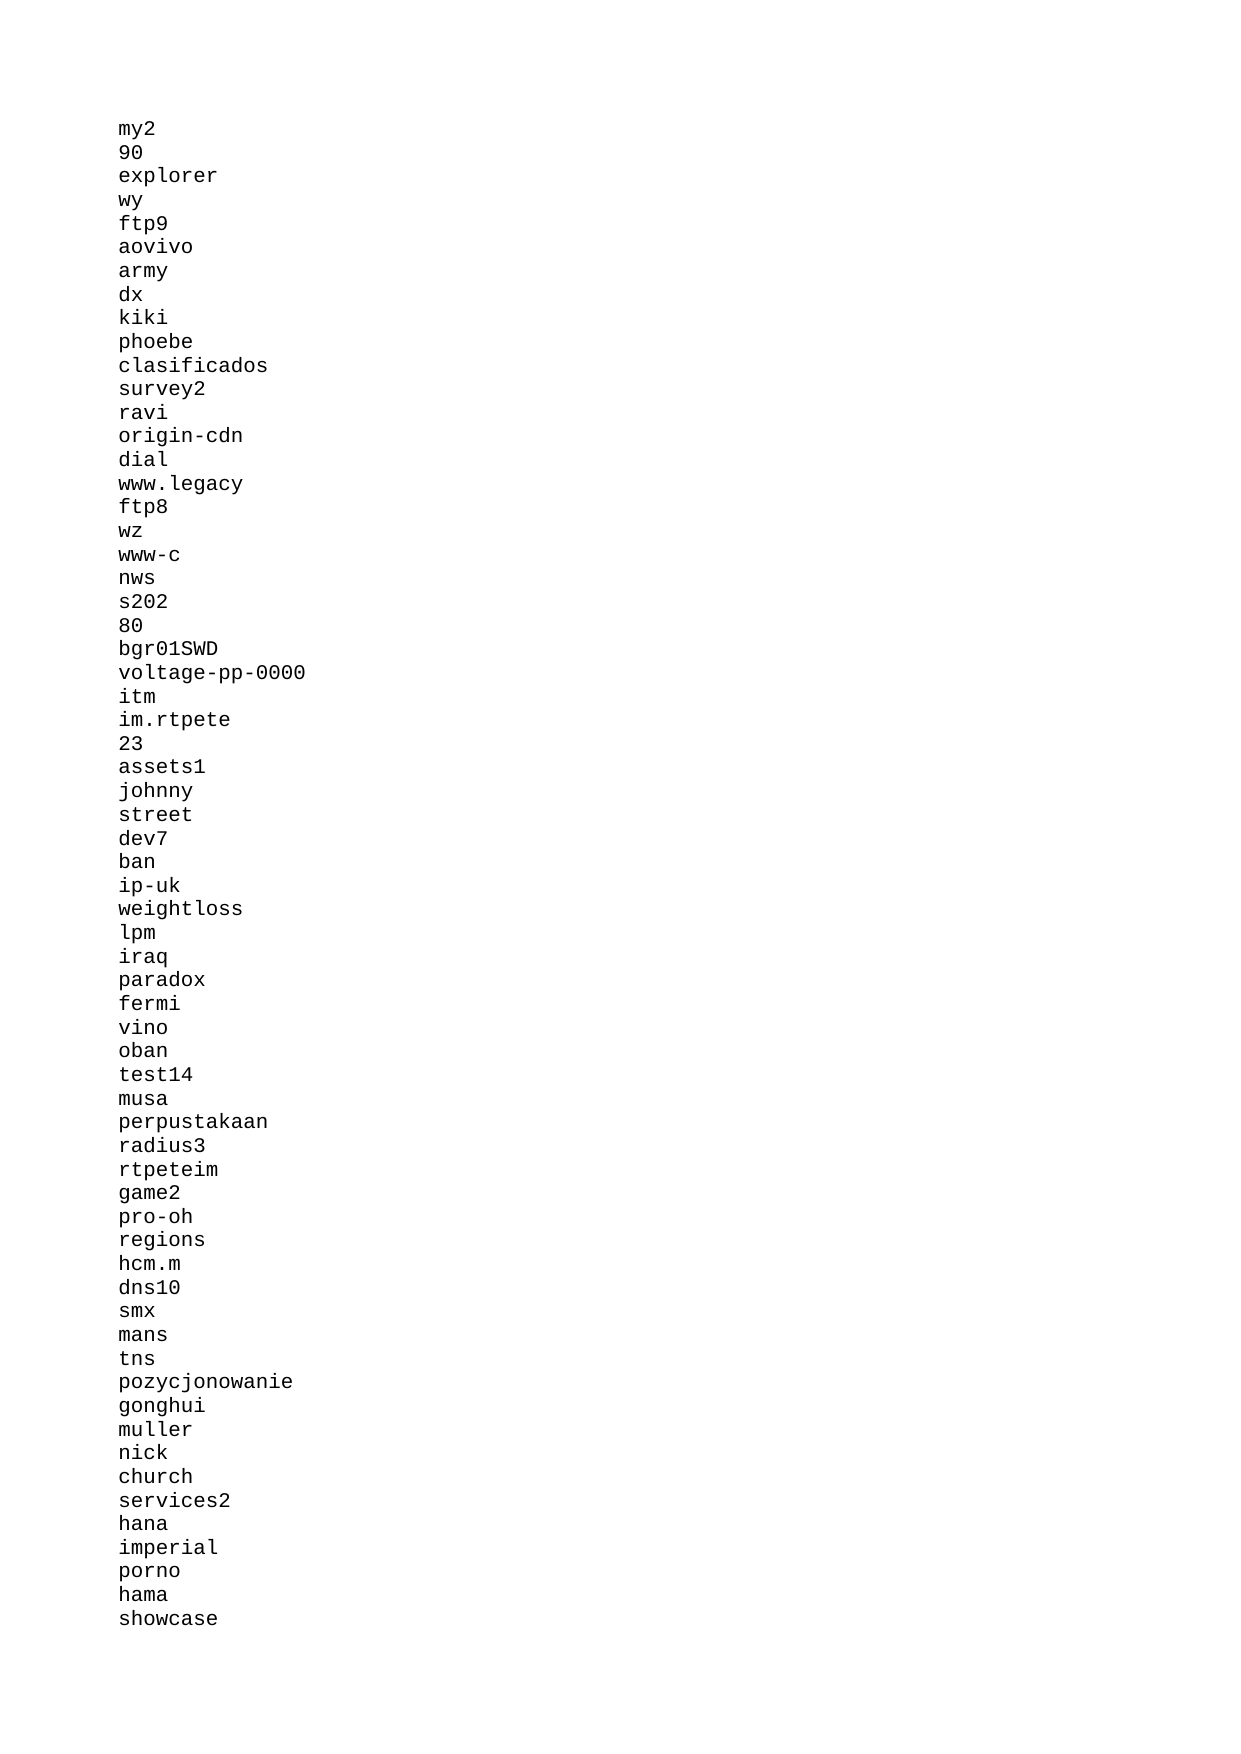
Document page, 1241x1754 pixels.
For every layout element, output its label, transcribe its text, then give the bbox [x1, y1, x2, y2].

text aovivo [118, 236, 1122, 260]
text my2 [118, 118, 1122, 142]
text muller [118, 1419, 1122, 1442]
text perpustakaan [118, 1111, 1122, 1135]
text paradox [118, 969, 1122, 993]
text bgr01SWD [118, 638, 1122, 662]
text mans [118, 1324, 1122, 1348]
text nws [118, 567, 1122, 591]
text 23 [118, 733, 1122, 757]
text tns [118, 1348, 1122, 1371]
text dev7 [118, 827, 1122, 851]
text showcase [118, 1608, 1122, 1631]
text voltage-pp-0000 [118, 662, 1122, 686]
text hana [118, 1513, 1122, 1537]
text 90 [118, 142, 1122, 165]
text im.rtpete [118, 709, 1122, 733]
text ravi [118, 402, 1122, 426]
text nick [118, 1442, 1122, 1466]
text wz [118, 520, 1122, 544]
text assets1 [118, 757, 1122, 780]
text church [118, 1466, 1122, 1489]
text musa [118, 1088, 1122, 1111]
text fermi [118, 993, 1122, 1017]
text porno [118, 1561, 1122, 1584]
text pozycjonowanie [118, 1371, 1122, 1395]
text ftp8 [118, 496, 1122, 520]
text street [118, 804, 1122, 827]
text explorer [118, 165, 1122, 189]
text hcm.m [118, 1253, 1122, 1277]
text clasificados [118, 354, 1122, 378]
text ban [118, 851, 1122, 875]
text oban [118, 1040, 1122, 1064]
text www.legacy [118, 473, 1122, 496]
text dial [118, 449, 1122, 473]
text gonghui [118, 1395, 1122, 1419]
text s202 [118, 591, 1122, 615]
text 80 [118, 615, 1122, 638]
text phoebe [118, 331, 1122, 354]
text vino [118, 1017, 1122, 1040]
text rtpeteim [118, 1158, 1122, 1182]
text wy [118, 189, 1122, 213]
text game2 [118, 1182, 1122, 1206]
text army [118, 260, 1122, 284]
text lpm [118, 922, 1122, 946]
text origin-cdn [118, 426, 1122, 449]
text regions [118, 1229, 1122, 1253]
text ip-uk [118, 875, 1122, 898]
text imperial [118, 1537, 1122, 1561]
text services2 [118, 1489, 1122, 1513]
text itm [118, 686, 1122, 709]
text iraq [118, 946, 1122, 969]
text smx [118, 1300, 1122, 1324]
text dns10 [118, 1277, 1122, 1300]
text pro-oh [118, 1206, 1122, 1229]
text dx [118, 284, 1122, 307]
text radius3 [118, 1135, 1122, 1158]
text ftp9 [118, 213, 1122, 236]
text kiki [118, 307, 1122, 331]
text survey2 [118, 378, 1122, 402]
text test14 [118, 1064, 1122, 1088]
text johnny [118, 780, 1122, 804]
text hama [118, 1584, 1122, 1608]
text weightloss [118, 898, 1122, 922]
text www-c [118, 544, 1122, 567]
